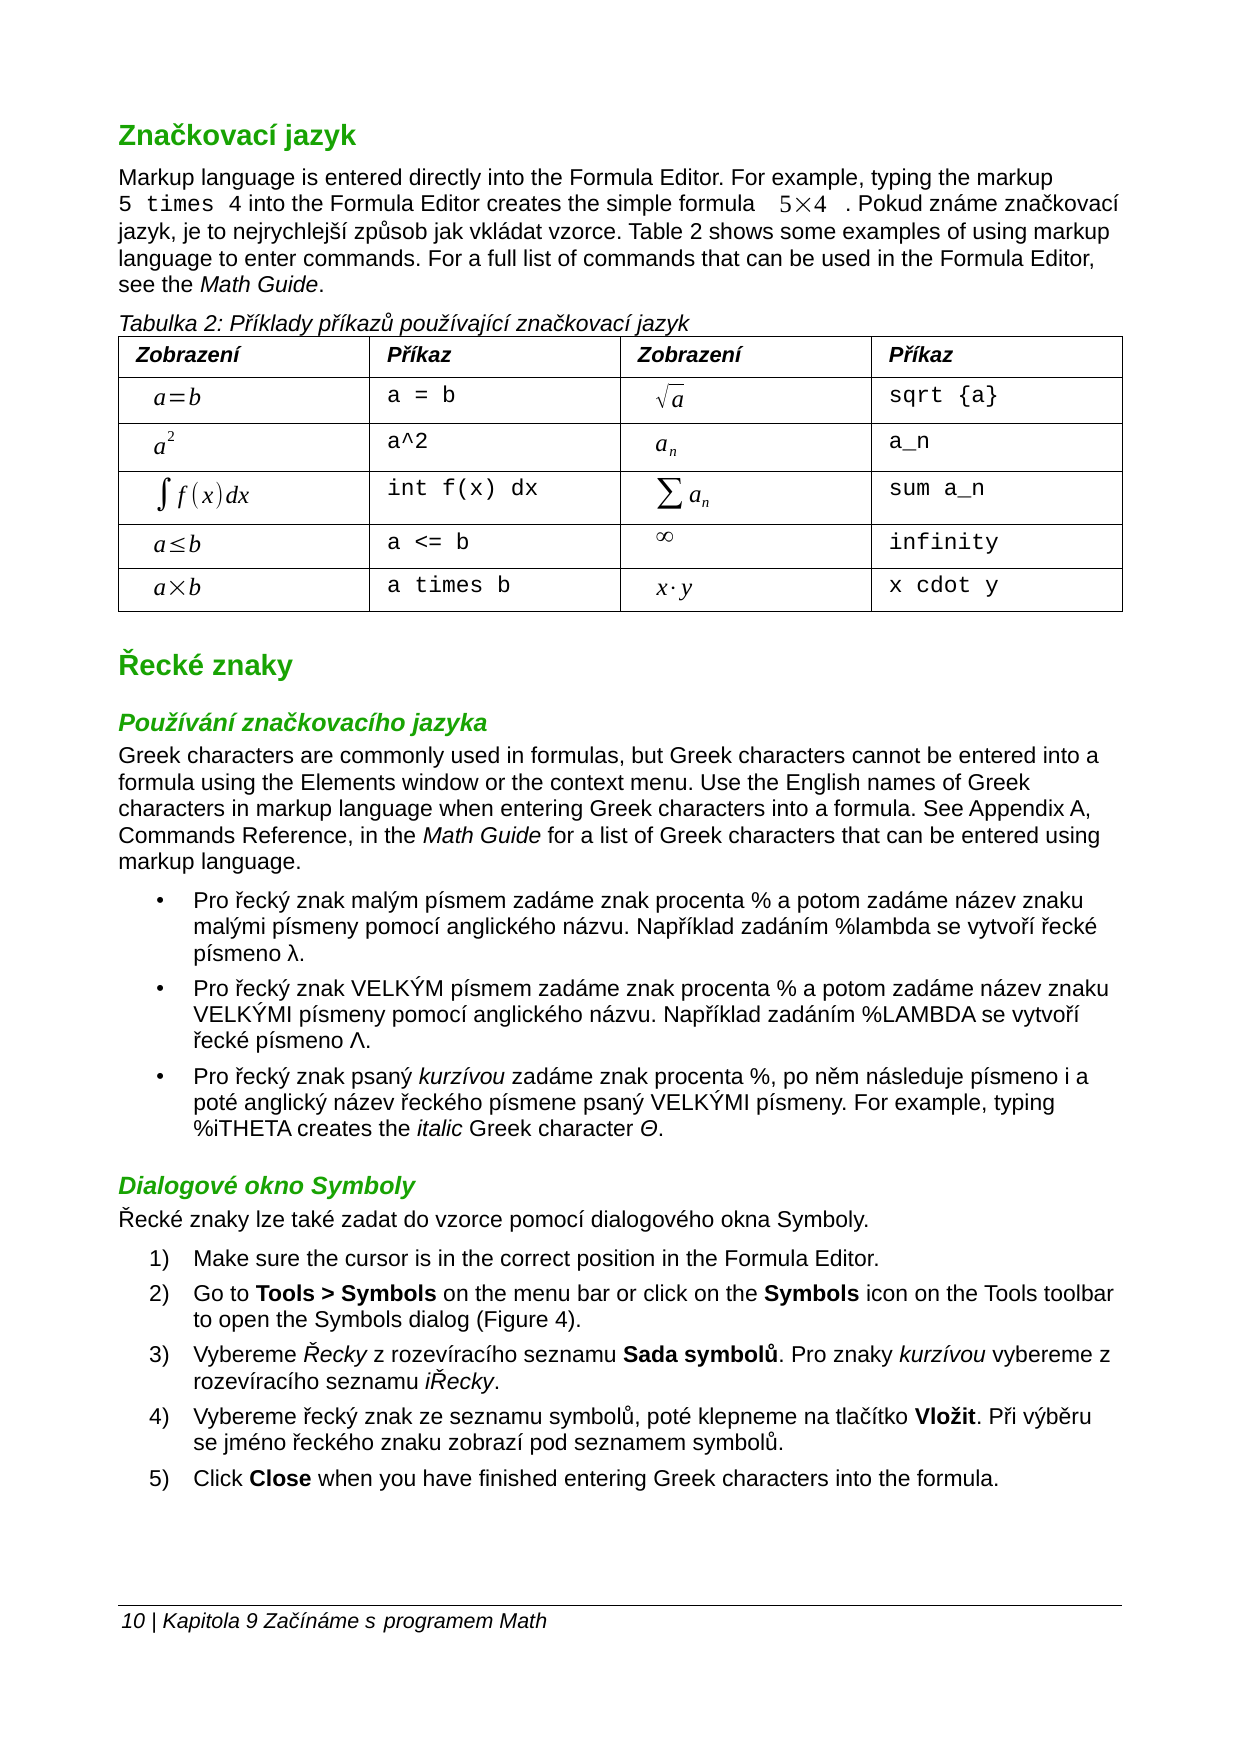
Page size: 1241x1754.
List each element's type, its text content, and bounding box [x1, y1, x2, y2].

table_cell [119, 472, 369, 524]
table_cell a times b [370, 569, 620, 611]
table_cell [119, 424, 369, 471]
table_cell [119, 525, 369, 568]
list Click Close when you have finished entering Greek characters into the formula. [169, 1464, 1122, 1491]
text Markup language is entered directly into the Formula Editor. For example, typing the markup 5 times 4 into the Formula Editor creates the simple formula . Pokud známe značkovací jazyk, je to nejrychlejší způsob jak vkládat vzorce. Table 2 shows some examples of using markup language to enter commands. For a full list of commands that can be used in the Formula Editor, see the Math Guide. [118, 163, 1122, 297]
list Vybereme Řecky z rozevíracího seznamu Sada symbolů. Pro znaky kurzívou vybereme z rozevíracího seznamu iŘecky. [169, 1341, 1122, 1394]
table_cell [621, 525, 871, 568]
table_cell a^2 [370, 424, 620, 471]
list Pro řecký znak malým písmem zadáme znak procenta % a potom zadáme název znaku malými písmeny pomocí anglického názvu. Například zadáním %lambda se vytvoří řecké písmeno λ. [156, 887, 1122, 966]
table_cell sum a_n [872, 472, 1122, 524]
table_cell int f(x) dx [370, 472, 620, 524]
table_cell [119, 569, 369, 611]
table_cell [119, 378, 369, 423]
table_cell sqrt {a} [872, 378, 1122, 423]
table_header Příkaz [872, 337, 1122, 377]
subtitle Řecké znaky [118, 648, 1122, 681]
list Go to Tools > Symbols on the menu bar or click on the Symbols icon on the Tools toolbar to open the Symbols dialog (Figure 4). [169, 1280, 1122, 1333]
subtitle Používání značkovacího jazyka [118, 708, 1122, 737]
list Pro řecký znak psaný kurzívou zadáme znak procenta %, po něm následuje písmeno i a poté anglický název řeckého písmene psaný VELKÝMI písmeny. For example, typing %iTHETA creates the italic Greek character Θ. [156, 1063, 1122, 1142]
table_cell [621, 472, 871, 524]
table_cell x cdot y [872, 569, 1122, 611]
table_cell a <= b [370, 525, 620, 568]
text Tabulka 2: Příklady příkazů používající značkovací jazyk [118, 310, 1122, 336]
table_cell infinity [872, 525, 1122, 568]
subtitle Dialogové okno Symboly [118, 1171, 1122, 1200]
table_header Zobrazení [621, 337, 871, 377]
text Greek characters are commonly used in formulas, but Greek characters cannot be entered into a formula using the Elements window or the context menu. Use the English names of Greek characters in markup language when entering Greek characters into a formula. See Appendix A, Commands Reference, in the Math Guide for a list of Greek characters that can be entered using markup language. [118, 742, 1122, 874]
table_cell [621, 569, 871, 611]
list Pro řecký znak VELKÝM písmem zadáme znak procenta % a potom zadáme název znaku VELKÝMI písmeny pomocí anglického názvu. Například zadáním %LAMBDA se vytvoří řecké písmeno Λ. [156, 975, 1122, 1054]
subtitle Značkovací jazyk [118, 118, 1122, 152]
list Make sure the cursor is in the correct position in the Formula Editor. [169, 1245, 1122, 1271]
text Řecké znaky lze také zadat do vzorce pomocí dialogového okna Symboly. [118, 1206, 1122, 1232]
table_cell [621, 378, 871, 423]
table_cell a_n [872, 424, 1122, 471]
table_cell [621, 424, 871, 471]
table_cell a = b [370, 378, 620, 423]
list Vybereme řecký znak ze seznamu symbolů, poté klepneme na tlačítko Vložit. Při výběru se jméno řeckého znaku zobrazí pod seznamem symbolů. [169, 1403, 1122, 1456]
table_header Zobrazení [119, 337, 369, 377]
table_header Příkaz [370, 337, 620, 377]
